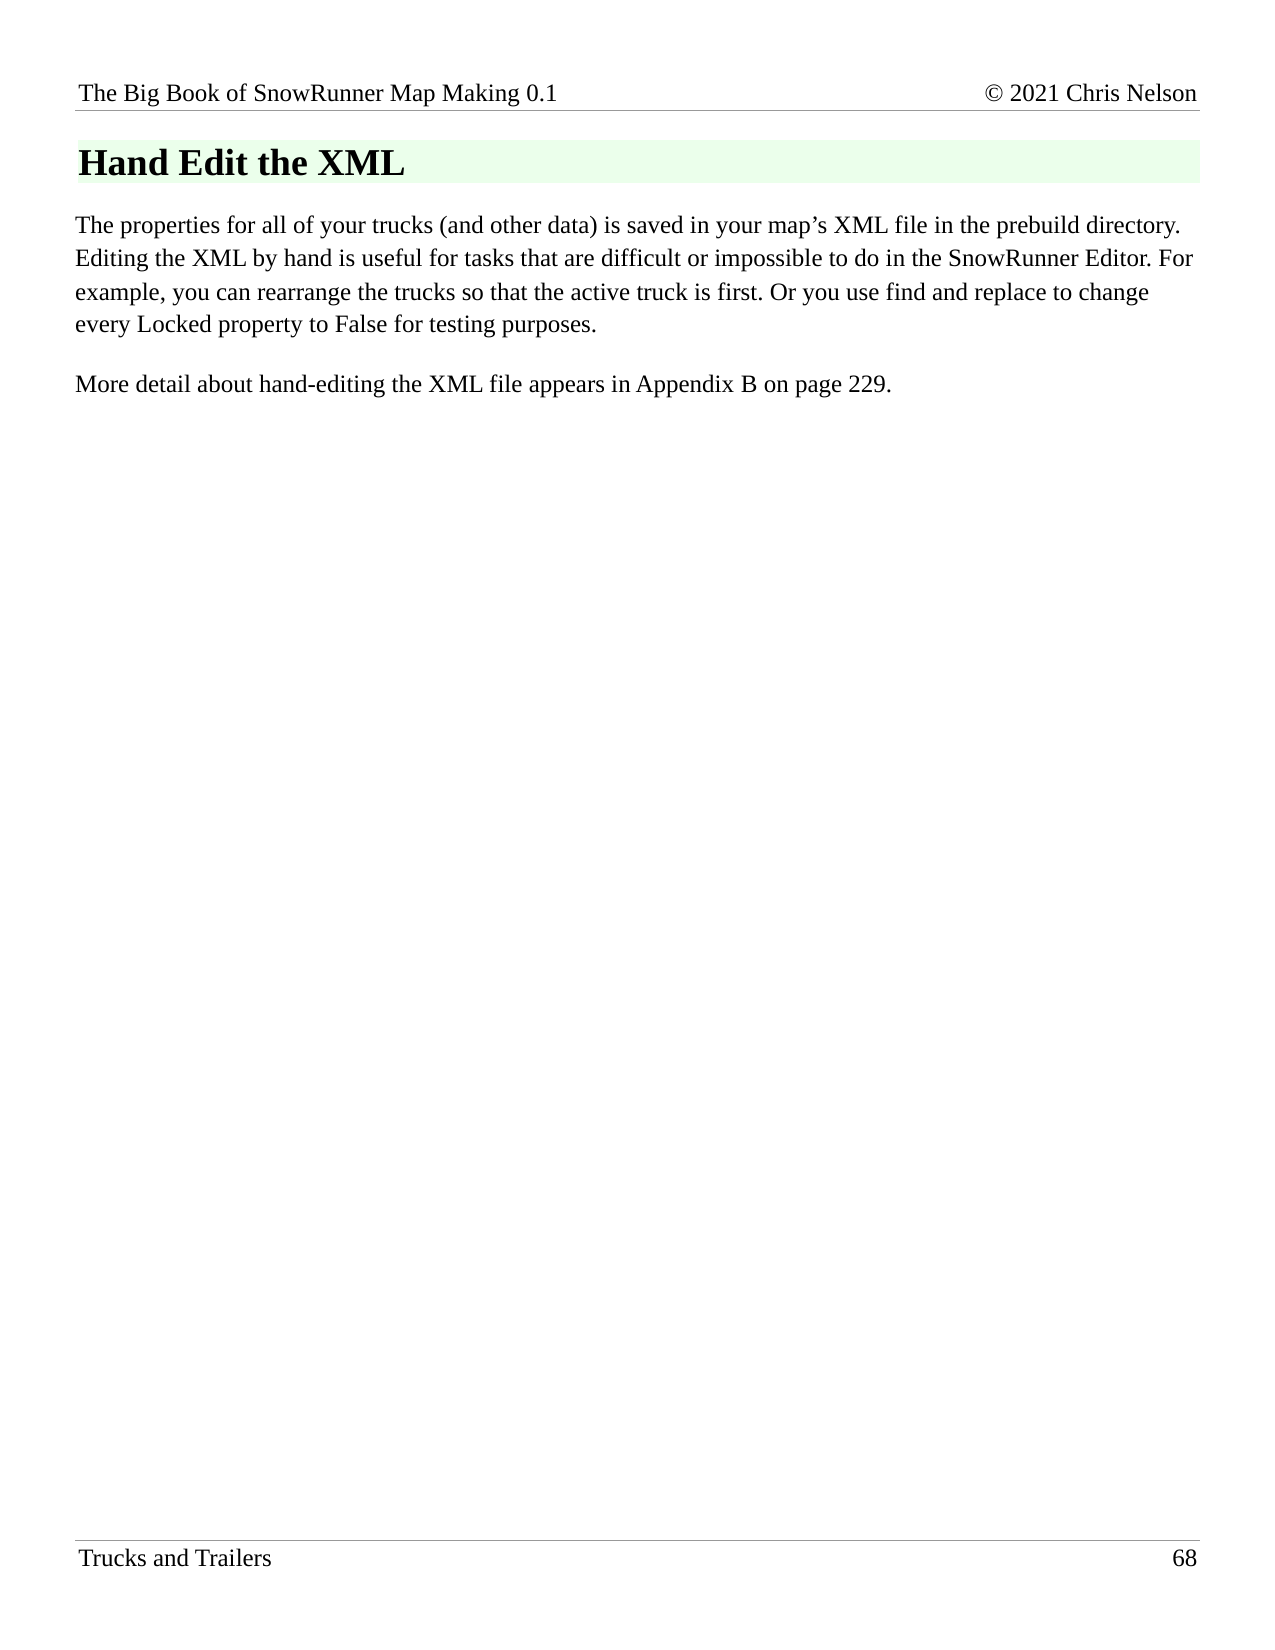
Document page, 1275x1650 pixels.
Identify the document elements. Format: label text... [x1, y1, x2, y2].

text The properties for all of your trucks (and other data) is saved in your map’s XML file in the prebuild directory. Editing the XML by hand is useful for tasks that are difficult or impossible to do in the SnowRunner Editor. For example, you can rearrange the trucks so that the active truck is first. Or you use find and replace to change every Locked property to False for testing purposes. [75, 211, 1200, 338]
text More detail about hand-editing the XML file appears in Appendix B on page 229. [75, 369, 1200, 398]
subtitle Hand Edit the XML [78, 140, 1200, 183]
